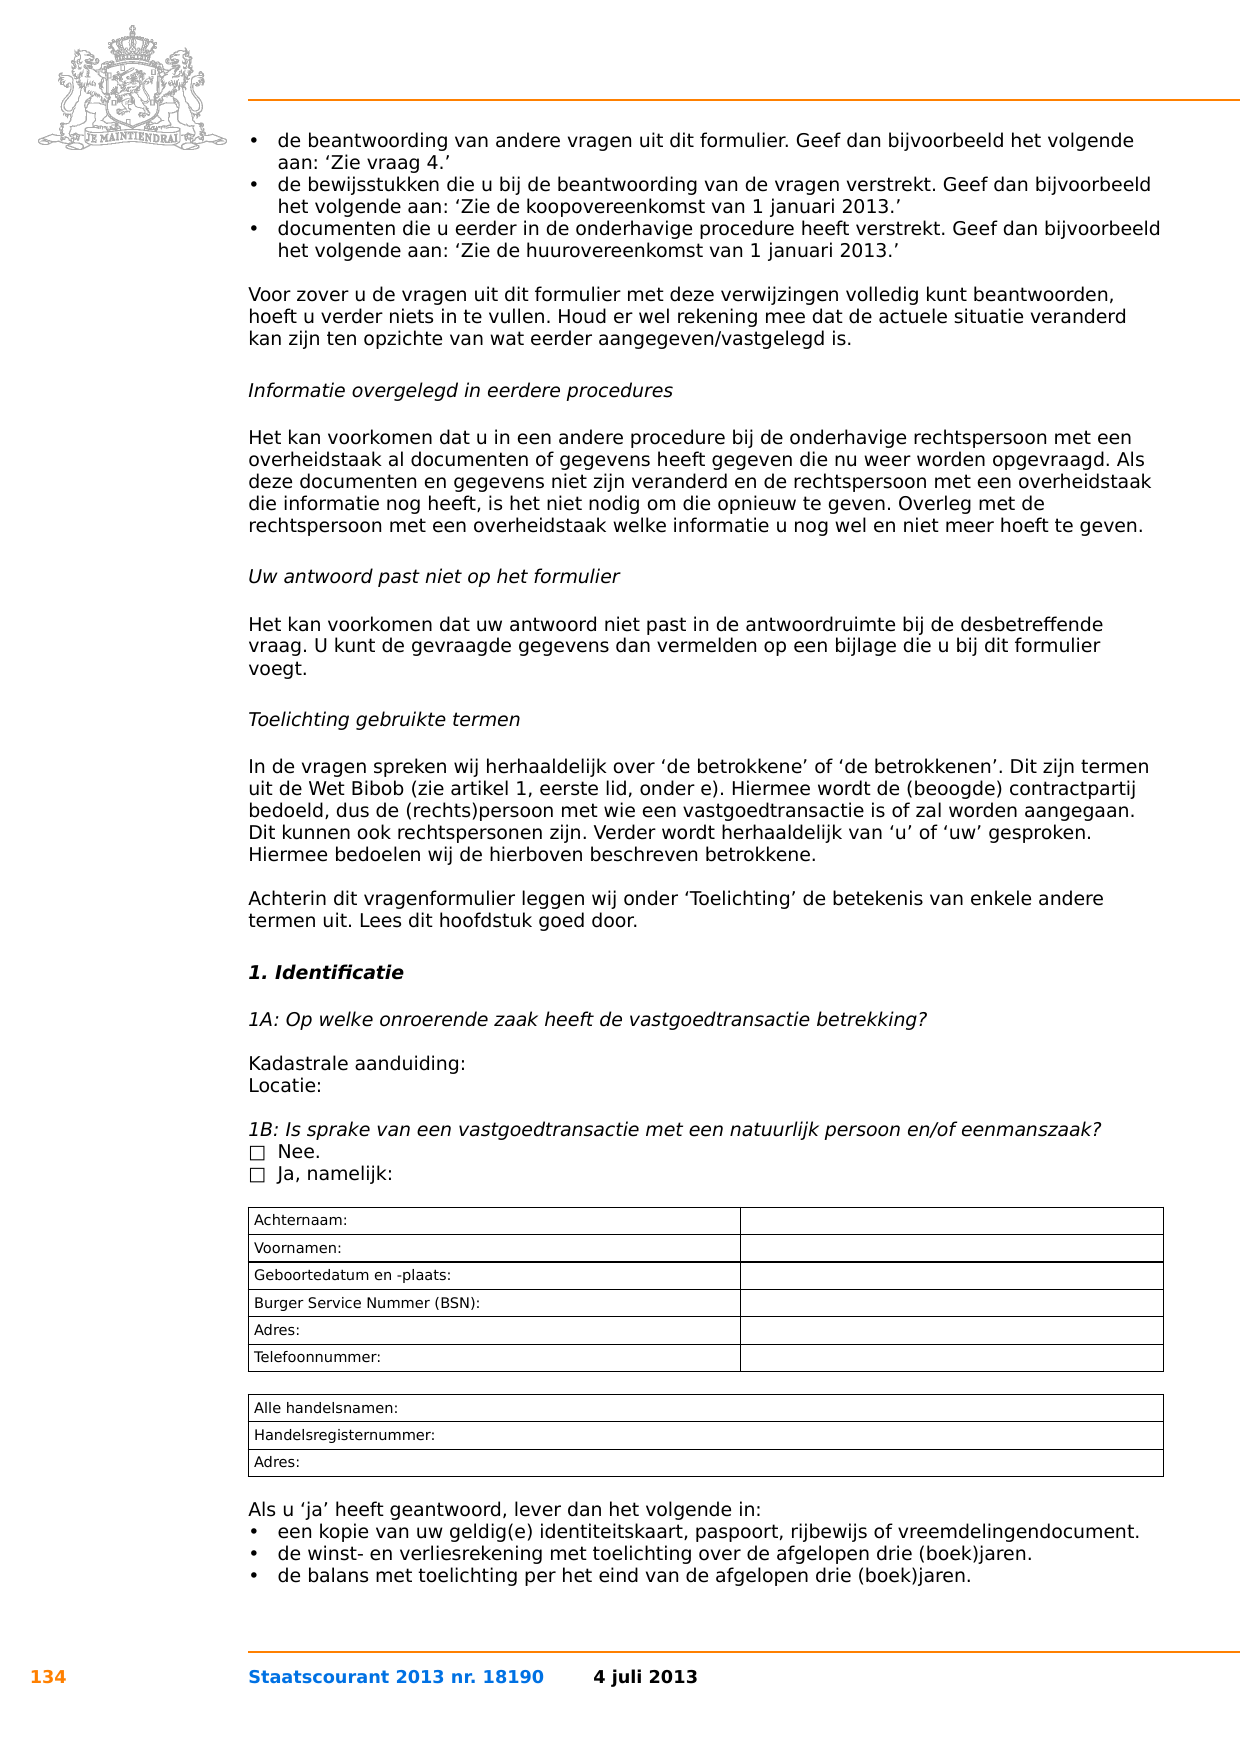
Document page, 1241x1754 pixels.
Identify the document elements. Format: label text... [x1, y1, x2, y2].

subtitle 1A: Op welke onroerende zaak heeft de vastgoedtransactie betrekking? [248, 1009, 1163, 1031]
subtitle Informatie overgelegd in eerdere procedures [248, 379, 1163, 402]
table_header Alle handelsnamen: [249, 1395, 1163, 1421]
subtitle 1B: Is sprake van een vastgoedtransactie met een natuurlijk persoon en/of eenmanszaak? [248, 1119, 1163, 1141]
text • een kopie van uw geldig(e) identiteitskaart, paspoort, rijbewijs of vreemdelingendocument. [248, 1521, 1163, 1543]
picture [38, 25, 227, 150]
table_cell Telefoonnummer: [249, 1345, 740, 1371]
subtitle 1. Identificatie [248, 962, 1163, 984]
text • de beantwoording van andere vragen uit dit formulier. Geef dan bijvoorbeeld het volgende aan: ‘Zie vraag 4.’ [248, 130, 1163, 174]
text • de bewijsstukken die u bij de beantwoording van de vragen verstrekt. Geef dan bijvoorbeeld het volgende aan: ‘Zie de koopovereenkomst van 1 januari 2013.’ [248, 174, 1163, 218]
text Het kan voorkomen dat uw antwoord niet past in de antwoordruimte bij de desbetreffende vraag. U kunt de gevraagde gegevens dan vermelden op een bijlage die u bij dit formulier voegt. [248, 613, 1163, 679]
text • documenten die u eerder in de onderhavige procedure heeft verstrekt. Geef dan bijvoorbeeld het volgende aan: ‘Zie de huurovereenkomst van 1 januari 2013.’ [248, 218, 1163, 262]
subtitle Toelichting gebruikte termen [248, 709, 1163, 731]
text □ Nee. [248, 1141, 1163, 1163]
text Als u ‘ja’ heeft geantwoord, lever dan het volgende in: [248, 1499, 1163, 1521]
table_cell Adres: [249, 1317, 740, 1343]
table_cell [741, 1290, 1163, 1316]
table_header Achternaam: [249, 1208, 740, 1234]
text Voor zover u de vragen uit dit formulier met deze verwijzingen volledig kunt beantwoorden, hoeft u verder niets in te vullen. Houd er wel rekening mee dat de actuele situatie veranderd kan zijn ten opzichte van wat eerder aangegeven/vastgelegd is. [248, 284, 1163, 349]
text • de winst- en verliesrekening met toelichting over de afgelopen drie (boek)jaren. [248, 1543, 1163, 1565]
text Kadastrale aanduiding: [248, 1053, 1163, 1075]
table_cell Handelsregisternummer: [249, 1422, 1163, 1449]
table_cell [741, 1235, 1163, 1261]
text • de balans met toelichting per het eind van de afgelopen drie (boek)jaren. [248, 1565, 1163, 1587]
text Het kan voorkomen dat u in een andere procedure bij de onderhavige rechtspersoon met een overheidstaak al documenten of gegevens heeft gegeven die nu weer worden opgevraagd. Als deze documenten en gegevens niet zijn veranderd en de rechtspersoon met een overheidstaak die informatie nog heeft, is het niet nodig om die opnieuw te geven. Overleg met de rechtspersoon met een overheidstaak welke informatie u nog wel en niet meer hoeft te geven. [248, 427, 1163, 536]
subtitle Uw antwoord past niet op het formulier [248, 566, 1163, 588]
table_cell Burger Service Nummer (BSN): [249, 1290, 740, 1316]
table_cell Voornamen: [249, 1235, 740, 1261]
text Achterin dit vragenformulier leggen wij onder ‘Toelichting’ de betekenis van enkele andere termen uit. Lees dit hoofdstuk goed door. [248, 888, 1163, 932]
text □ Ja, namelijk: [248, 1163, 1163, 1185]
table_cell [741, 1345, 1163, 1371]
table_cell [741, 1317, 1163, 1343]
table_cell Adres: [249, 1450, 1163, 1476]
text In de vragen spreken wij herhaaldelijk over ‘de betrokkene’ of ‘de betrokkenen’. Dit zijn termen uit de Wet Bibob (zie artikel 1, eerste lid, onder e). Hiermee wordt de (beoogde) contractpartij bedoeld, dus de (rechts)persoon met wie een vastgoedtransactie is of zal worden aangegaan. Dit kunnen ook rechtspersonen zijn. Verder wordt herhaaldelijk van ‘u’ of ‘uw’ gesproken. Hiermee bedoelen wij de hierboven beschreven betrokkene. [248, 756, 1163, 866]
table_cell [741, 1263, 1163, 1289]
table_header [741, 1208, 1163, 1234]
table_cell Geboortedatum en -plaats: [249, 1263, 740, 1289]
text Locatie: [248, 1075, 1163, 1097]
